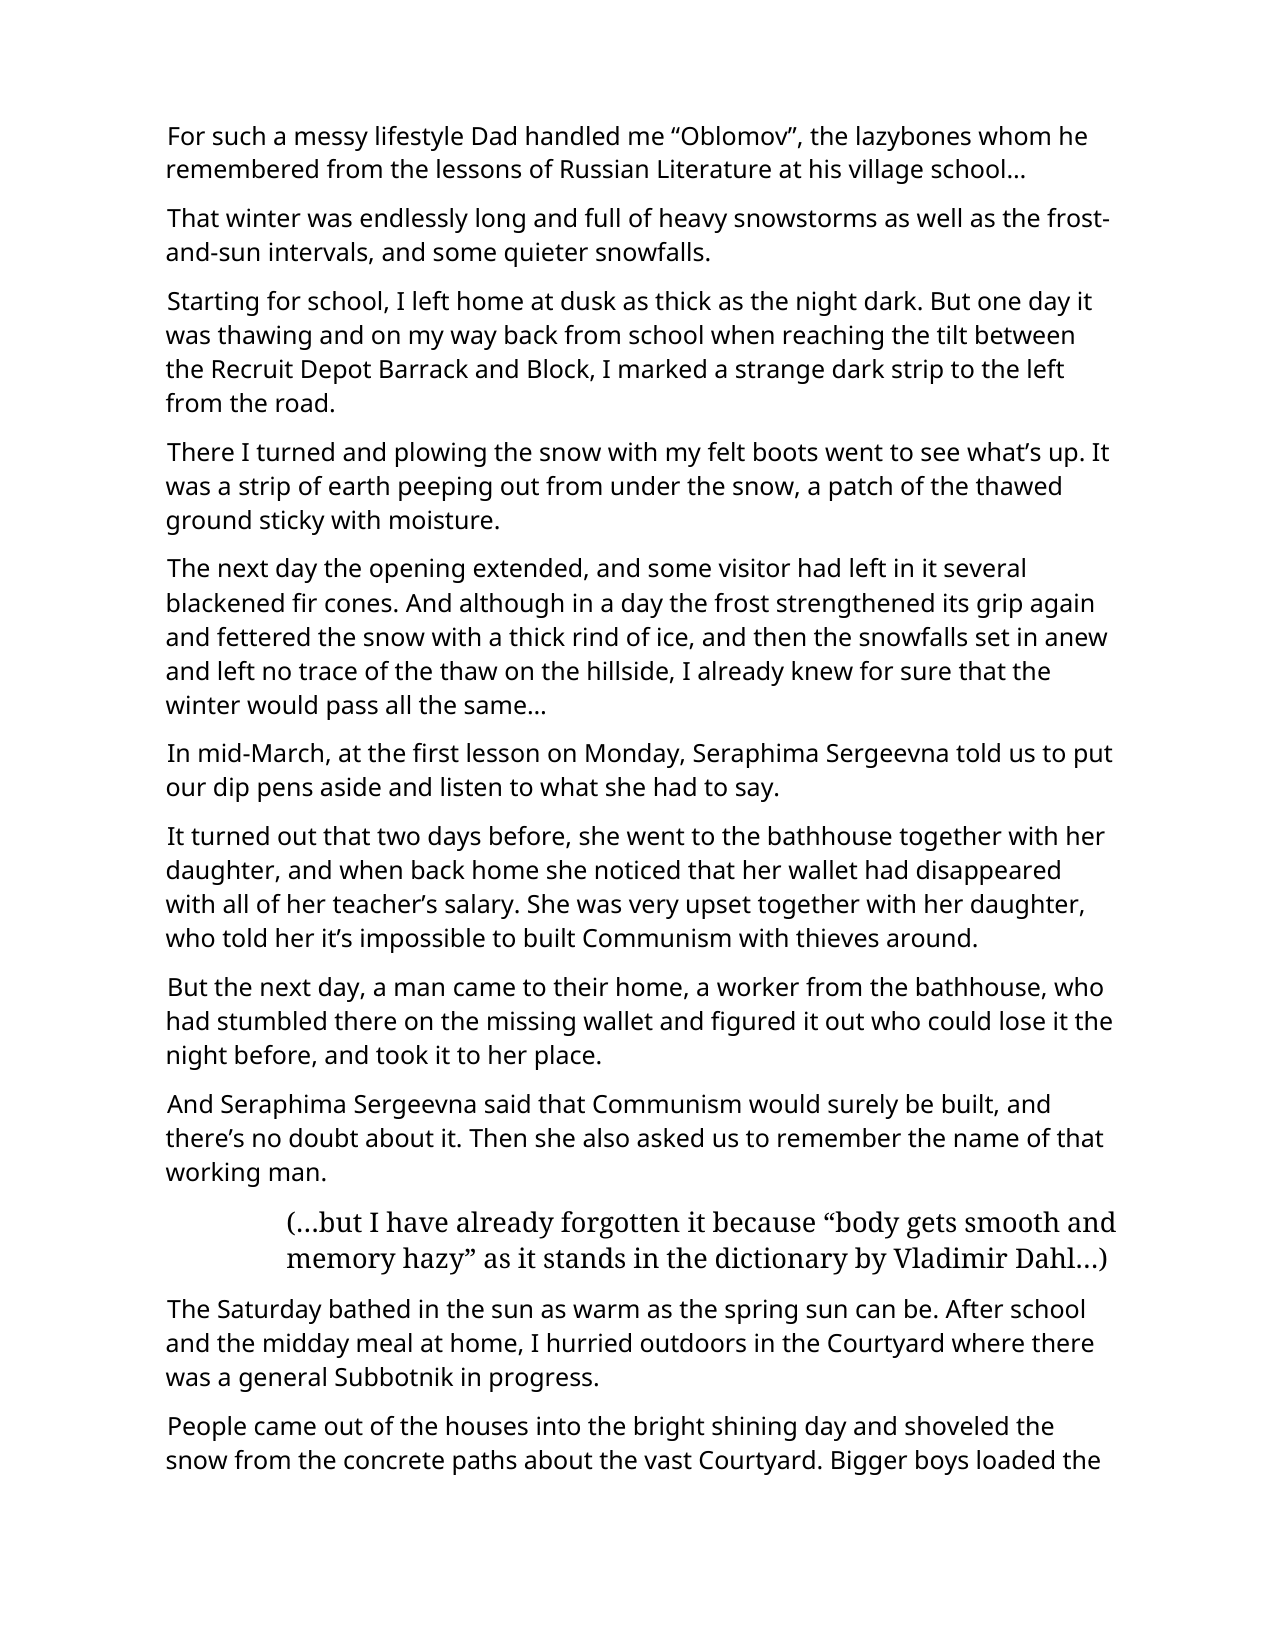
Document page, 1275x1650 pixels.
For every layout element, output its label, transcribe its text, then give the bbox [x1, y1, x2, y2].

text That winter was endlessly long and full of heavy snowstorms as well as the frost-and-sun intervals, and some quieter snowfalls. [165, 201, 1118, 269]
text The Saturday bathed in the sun as warm as the spring sun can be. After school and the midday meal at home, I hurried outdoors in the Courtyard where there was a general Subbotnik in progress. [165, 1292, 1118, 1394]
text People came out of the houses into the bright shining day and shoveled the snow from the concrete paths about the vast Courtyard. Bigger boys loaded the [165, 1409, 1118, 1477]
text And Seraphima Sergeevna said that Communism would surely be built, and there’s no doubt about it. Then she also asked us to remember the name of that working man. [165, 1086, 1118, 1188]
text But the next day, a man came to their home, a worker from the bathhouse, who had stumbled there on the missing wallet and figured it out who could lose it the night before, and took it to her place. [165, 969, 1118, 1072]
text The next day the opening extended, and some visitor had left in it several blackened fir cones. And although in a day the frost strengthened its grip again and fettered the snow with a thick rind of ice, and then the snowfalls set in anew and left no trace of the thaw on the hillside, I already knew for sure that the winter would pass all the same… [165, 551, 1118, 721]
text In mid-March, at the first lesson on Monday, Seraphima Sergeevna told us to put our dip pens aside and listen to what she had to say. [165, 736, 1118, 804]
text It turned out that two days before, she went to the bathhouse together with her daughter, and when back home she noticed that her wallet had disappeared with all of her teacher’s salary. She was very upset together with her daughter, who told her it’s impossible to built Communism with thieves around. [165, 819, 1118, 955]
text Starting for school, I left home at dusk as thick as the night dark. But one day it was thawing and on my way back from school when reaching the tilt between the Recruit Depot Barrack and Block, I marked a strange dark strip to the left from the road. [165, 283, 1118, 420]
text There I turned and plowing the snow with my felt boots went to see what’s up. It was a strip of earth peeping out from under the snow, a patch of the thawed ground sticky with moisture. [165, 434, 1118, 537]
list (…but I have already forgotten it because “body gets smooth and memory hazy” as it stands in the dictionary by Vladimir Dahl…) [286, 1203, 1118, 1277]
text For such a messy lifestyle Dad handled me “Oblomov”, the lazybones whom he remembered from the lessons of Russian Literature at his village school… [165, 118, 1118, 186]
